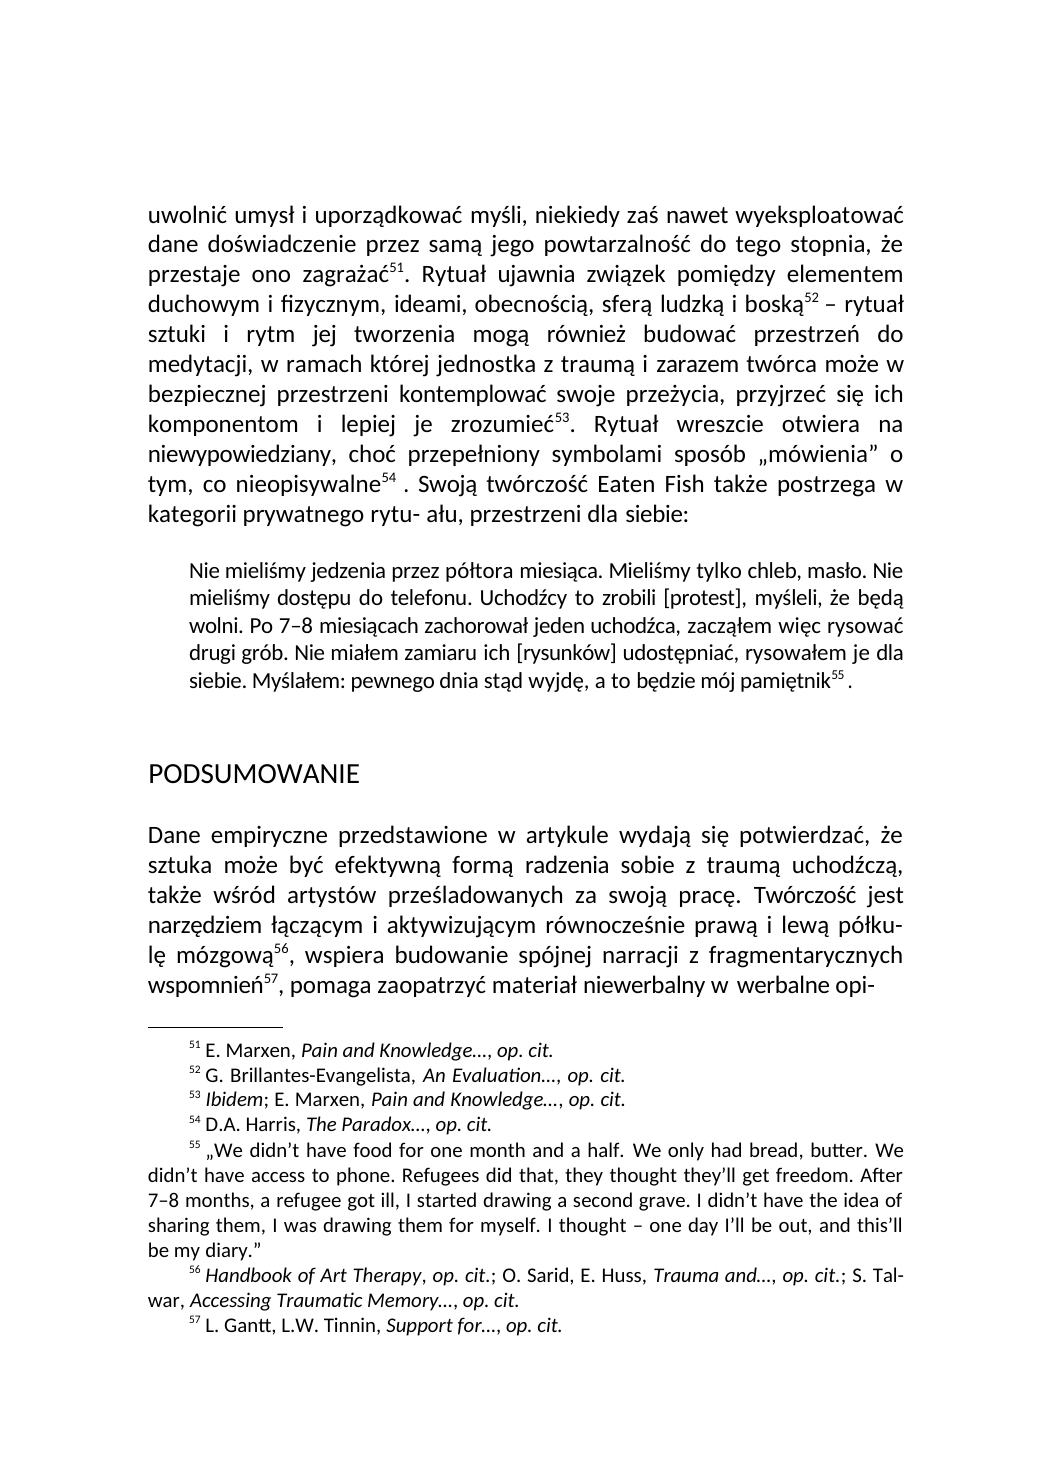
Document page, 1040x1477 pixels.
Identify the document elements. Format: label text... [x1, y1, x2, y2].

text 56 Handbook of Art Therapy, op. cit.; O. Sarid, E. Huss, Trauma and…, op. cit.; S. Tal- war, Accessing Traumatic Memory…, op. cit. [148, 1263, 904, 1312]
text Nie mieliśmy jedzenia przez półtora miesiąca. Mieliśmy tylko chleb, masło. Nie mieliśmy dostępu do telefonu. Uchodźcy to zrobili [protest], myśleli, że będą wolni. Po 7–8 miesiącach zachorował jeden uchodźca, zacząłem więc rysować drugi grób. Nie miałem zamiaru ich [rysunków] udostępniać, rysowałem je dla siebie. Myślałem: pewnego dnia stąd wyjdę, a to będzie mój pamiętnik55 . [189, 556, 904, 694]
text 52 G. Brillantes-Evangelista, An Evaluation…, op. cit. 53 Ibidem; E. Marxen, Pain and Knowledge…, op. cit. 54 D.A. Harris, The Paradox…, op. cit. [189, 1062, 626, 1137]
subtitle PODSUMOWANIE [148, 755, 941, 791]
text 55 „We didn’t have food for one month and a half. We only had bread, butter. We didn’t have access to phone. Refugees did that, they thought they’ll get freedom. After 7–8 months, a refugee got ill, I started drawing a second grave. I didn’t have the idea of sharing them, I was drawing them for myself. I thought – one day I’ll be out, and this’ll be my diary.” [148, 1137, 904, 1262]
text 51 E. Marxen, Pain and Knowledge…, op. cit. [189, 1037, 941, 1062]
text Dane empiryczne przedstawione w artykule wydają się potwierdzać, że sztuka może być efektywną formą radzenia sobie z traumą uchodźczą, także wśród artystów prześladowanych za swoją pracę. Twórczość jest narzędziem łączącym i aktywizującym równocześnie prawą i lewą półku- lę mózgową56, wspiera budowanie spójnej narracji z fragmentarycznych wspomnień57, pomaga zaopatrzyć materiał niewerbalny w werbalne opi- [148, 820, 904, 1000]
text uwolnić umysł i uporządkować myśli, niekiedy zaś nawet wyeksploatować dane doświadczenie przez samą jego powtarzalność do tego stopnia, że przestaje ono zagrażać51. Rytuał ujawnia związek pomiędzy elementem duchowym i fizycznym, ideami, obecnością, sferą ludzką i boską52 – rytuał sztuki i rytm jej tworzenia mogą również budować przestrzeń do medytacji, w ramach której jednostka z traumą i zarazem twórca może w bezpiecznej przestrzeni kontemplować swoje przeżycia, przyjrzeć się ich komponentom i lepiej je zrozumieć53. Rytuał wreszcie otwiera na niewypowiedziany, choć przepełniony symbolami sposób „mówienia” o tym, co nieopisywalne54 . Swoją twórczość Eaten Fish także postrzega w kategorii prywatnego rytu- ału, przestrzeni dla siebie: [148, 199, 904, 529]
text 57 L. Gantt, L.W. Tinnin, Support for…, op. cit. [189, 1312, 941, 1338]
